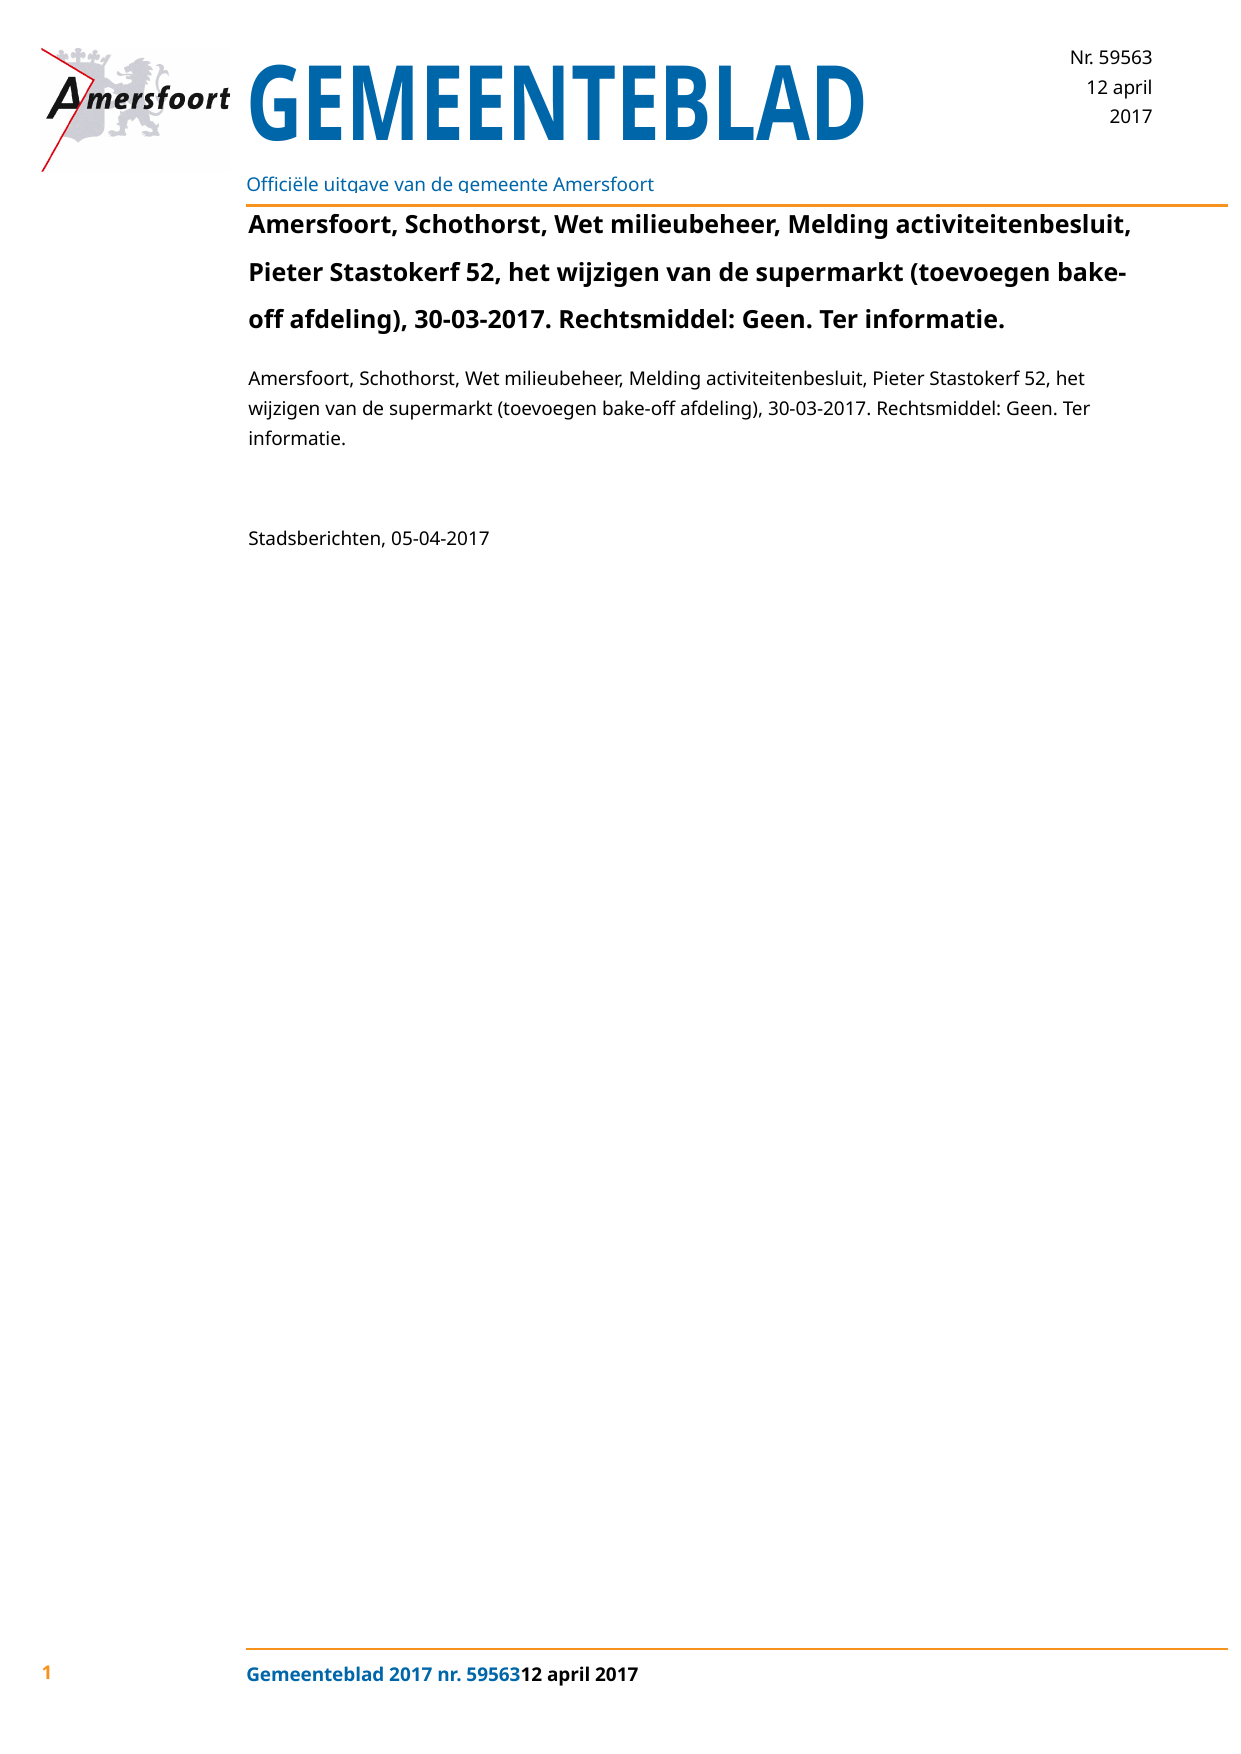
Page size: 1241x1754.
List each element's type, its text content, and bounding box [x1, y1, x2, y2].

text Amersfoort, Schothorst, Wet milieubeheer, Melding activiteitenbesluit, Pieter Stastokerf 52, het wijzigen van de supermarkt (toevoegen bake-off afdeling), 30-03-2017. Rechtsmiddel: Geen. Ter informatie. [248, 366, 1152, 450]
text Stadsberichten, 05-04-2017 [248, 526, 1152, 551]
text Amersfoort, Schothorst, Wet milieubeheer, Melding activiteitenbesluit, Pieter Stastokerf 52, het wijzigen van de supermarkt (toevoegen bake-off afdeling), 30-03-2017. Rechtsmiddel: Geen. Ter informatie. [248, 207, 1152, 336]
picture [41, 47, 231, 172]
